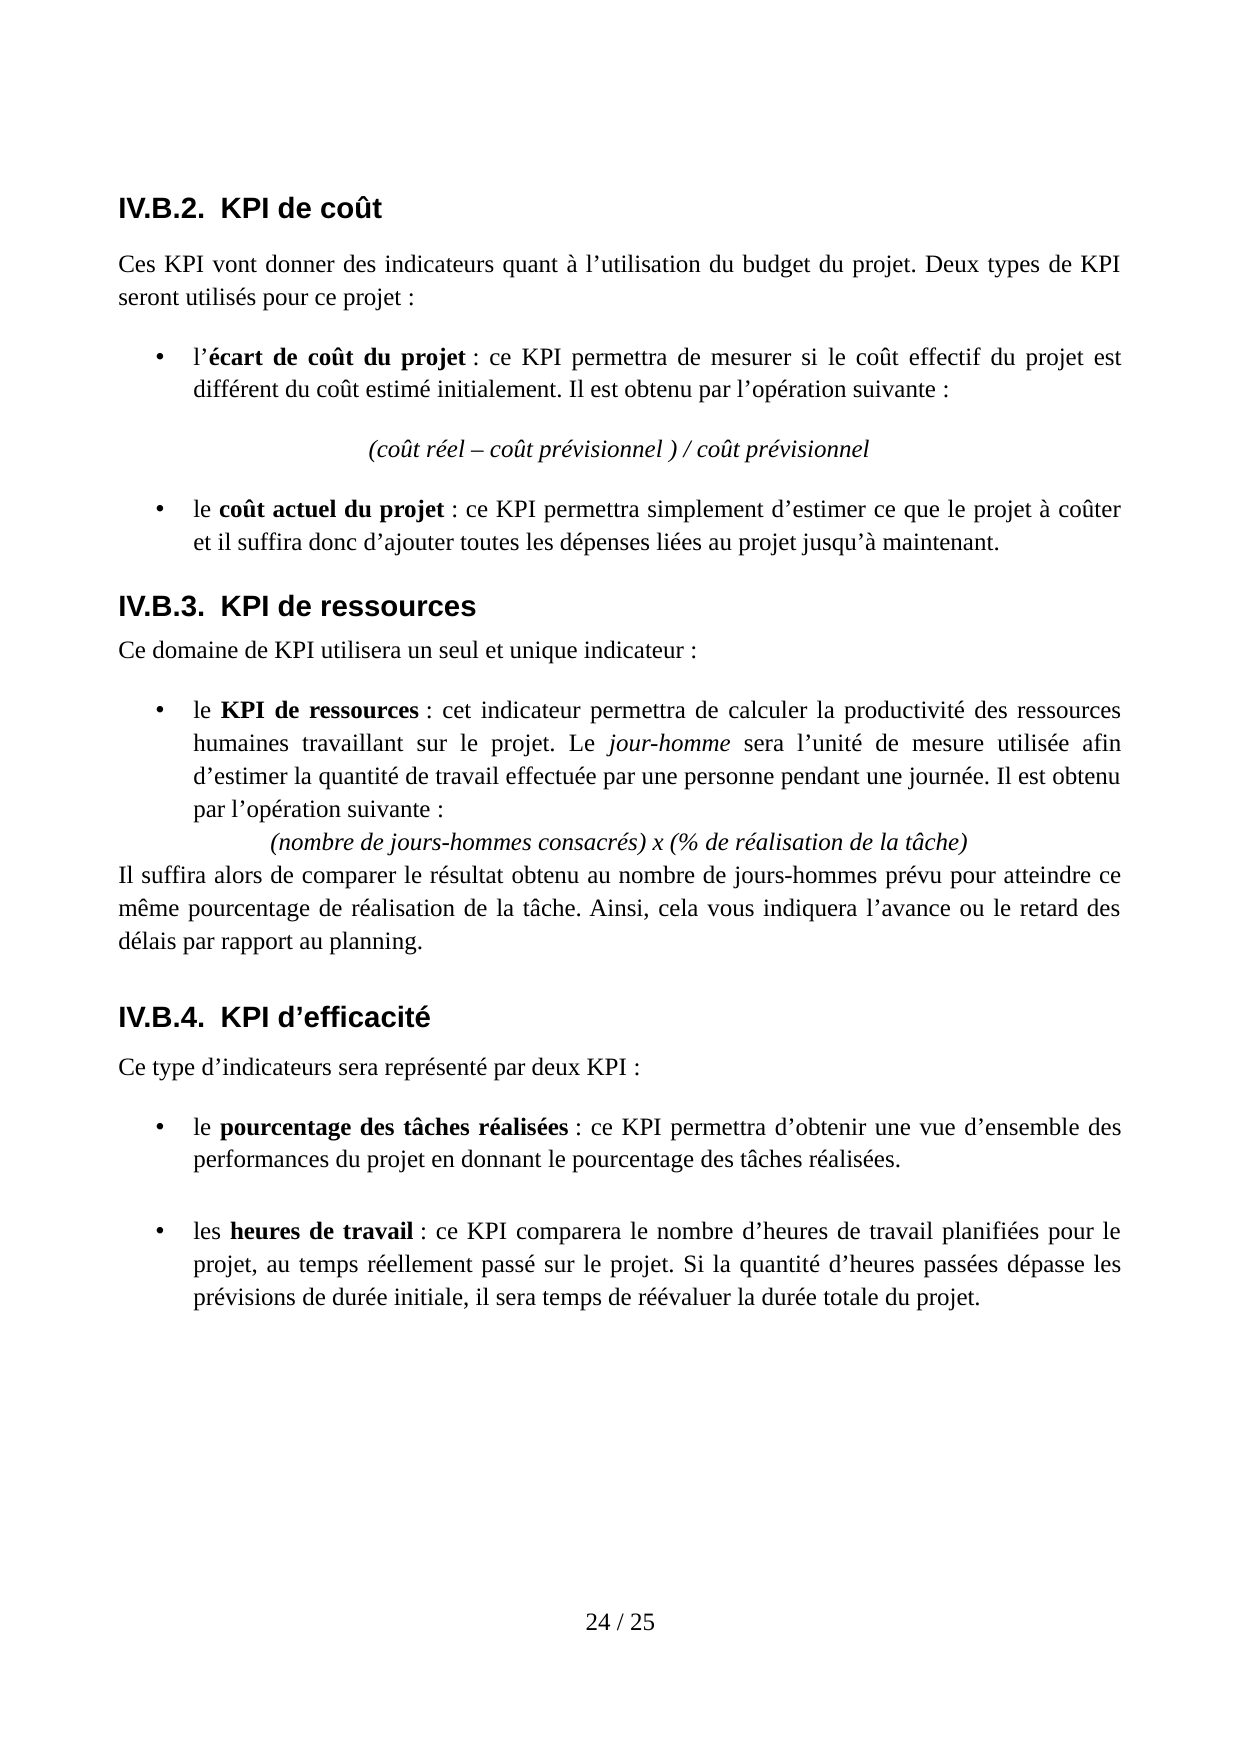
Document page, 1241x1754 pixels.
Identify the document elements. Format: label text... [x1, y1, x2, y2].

list l’écart de coût du projet : ce KPI permettra de mesurer si le coût effectif du projet est différent du coût estimé initialement. Il est obtenu par l’opération suivante : [156, 342, 1122, 403]
list les heures de travail : ce KPI comparera le nombre d’heures de travail planifiées pour le projet, au temps réellement passé sur le projet. Si la quantité d’heures passées dépasse les prévisions de durée initiale, il sera temps de réévaluer la durée totale du projet. [156, 1216, 1122, 1311]
text Il suffira alors de comparer le résultat obtenu au nombre de jours-hommes prévu pour atteindre ce même pourcentage de réalisation de la tâche. Ainsi, cela vous indiquera l’avance ou le retard des délais par rapport au planning. [118, 860, 1122, 955]
text Ce type d’indicateurs sera représenté par deux KPI : [118, 1052, 1122, 1081]
text (nombre de jours-hommes consacrés) x (% de réalisation de la tâche) [118, 827, 1122, 856]
subtitle KPI de coût [118, 191, 1122, 225]
list le KPI de ressources : cet indicateur permettra de calculer la productivité des ressources humaines travaillant sur le projet. Le jour-homme sera l’unité de mesure utilisée afin d’estimer la quantité de travail effectuée par une personne pendant une journée. Il est obtenu par l’opération suivante : [156, 695, 1122, 823]
subtitle KPI de ressources [118, 589, 1122, 623]
list le pourcentage des tâches réalisées : ce KPI permettra d’obtenir une vue d’ensemble des performances du projet en donnant le pourcentage des tâches réalisées. [156, 1112, 1122, 1173]
text Ce domaine de KPI utilisera un seul et unique indicateur : [118, 635, 1122, 664]
text (coût réel – coût prévisionnel ) / coût prévisionnel [118, 434, 1122, 463]
subtitle KPI d’efficacité [118, 1000, 1122, 1034]
text Ces KPI vont donner des indicateurs quant à l’utilisation du budget du projet. Deux types de KPI seront utilisés pour ce projet : [118, 249, 1122, 311]
list le coût actuel du projet : ce KPI permettra simplement d’estimer ce que le projet à coûter et il suffira donc d’ajouter toutes les dépenses liées au projet jusqu’à maintenant. [156, 494, 1122, 556]
